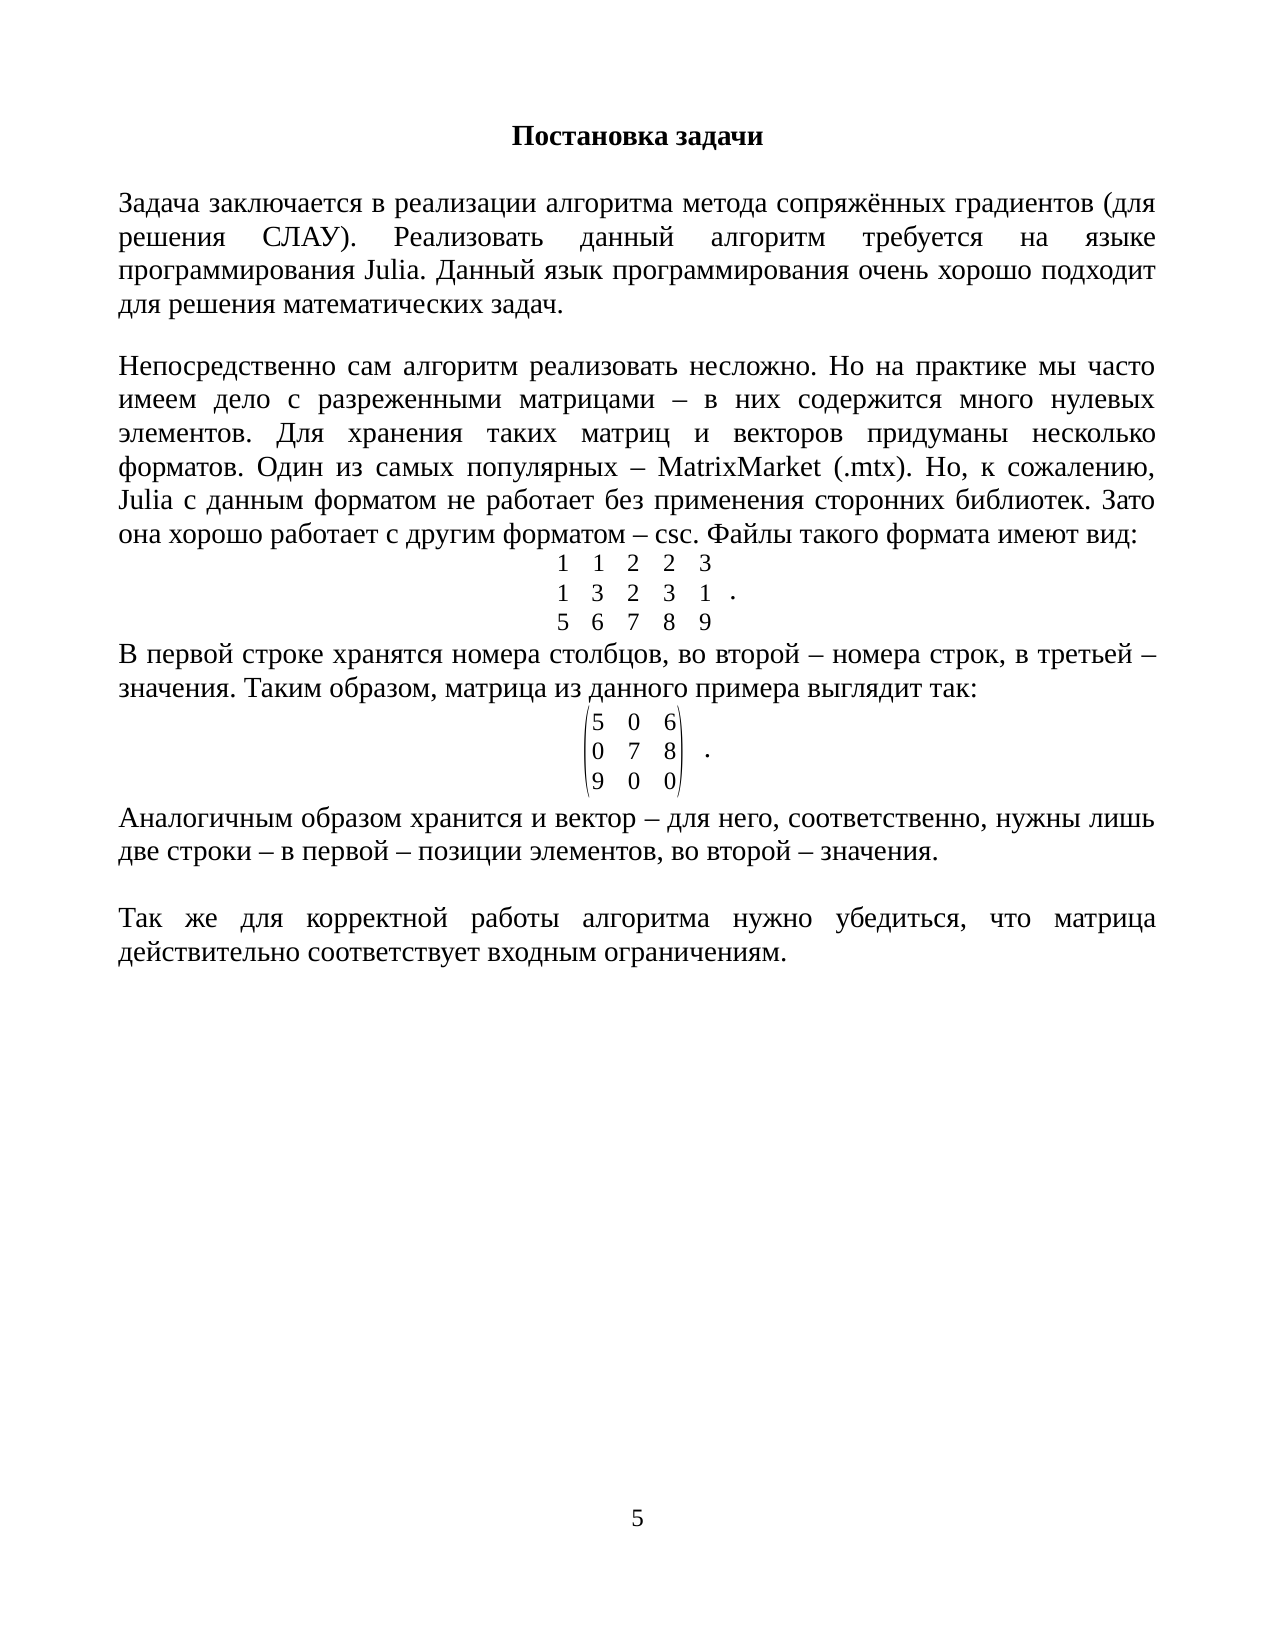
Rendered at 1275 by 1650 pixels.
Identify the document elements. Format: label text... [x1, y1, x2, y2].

text Непосредственно сам алгоритм реализовать несложно. Но на практике мы часто имеем дело с разреженными матрицами – в них содержится много нулевых элементов. Для хранения таких матриц и векторов придуманы несколько форматов. Один из самых популярных – MatrixMarket (.mtx). Но, к сожалению, Julia с данным форматом не работает без применения сторонних библиотек. Зато она хорошо работает с другим форматом – csc. Файлы такого формата имеют вид: [118, 348, 1157, 549]
text Постановка задачи [118, 118, 1157, 152]
text Так же для корректной работы алгоритма нужно убедиться, что матрица действительно соответствует входным ограничениям. [118, 900, 1157, 967]
text . [118, 549, 1157, 637]
text Аналогичным образом хранится и вектор – для него, соответственно, нужны лишь две строки – в первой – позиции элементов, во второй – значения. [118, 800, 1157, 867]
text . [118, 704, 1157, 800]
text В первой строке хранятся номера столбцов, во второй – номера строк, в третьей – значения. Таким образом, матрица из данного примера выглядит так: [118, 637, 1157, 704]
text Задача заключается в реализации алгоритма метода сопряжённых градиентов (для решения СЛАУ). Реализовать данный алгоритм требуется на языке программирования Julia. Данный язык программирования очень хорошо подходит для решения математических задач. [118, 185, 1157, 319]
